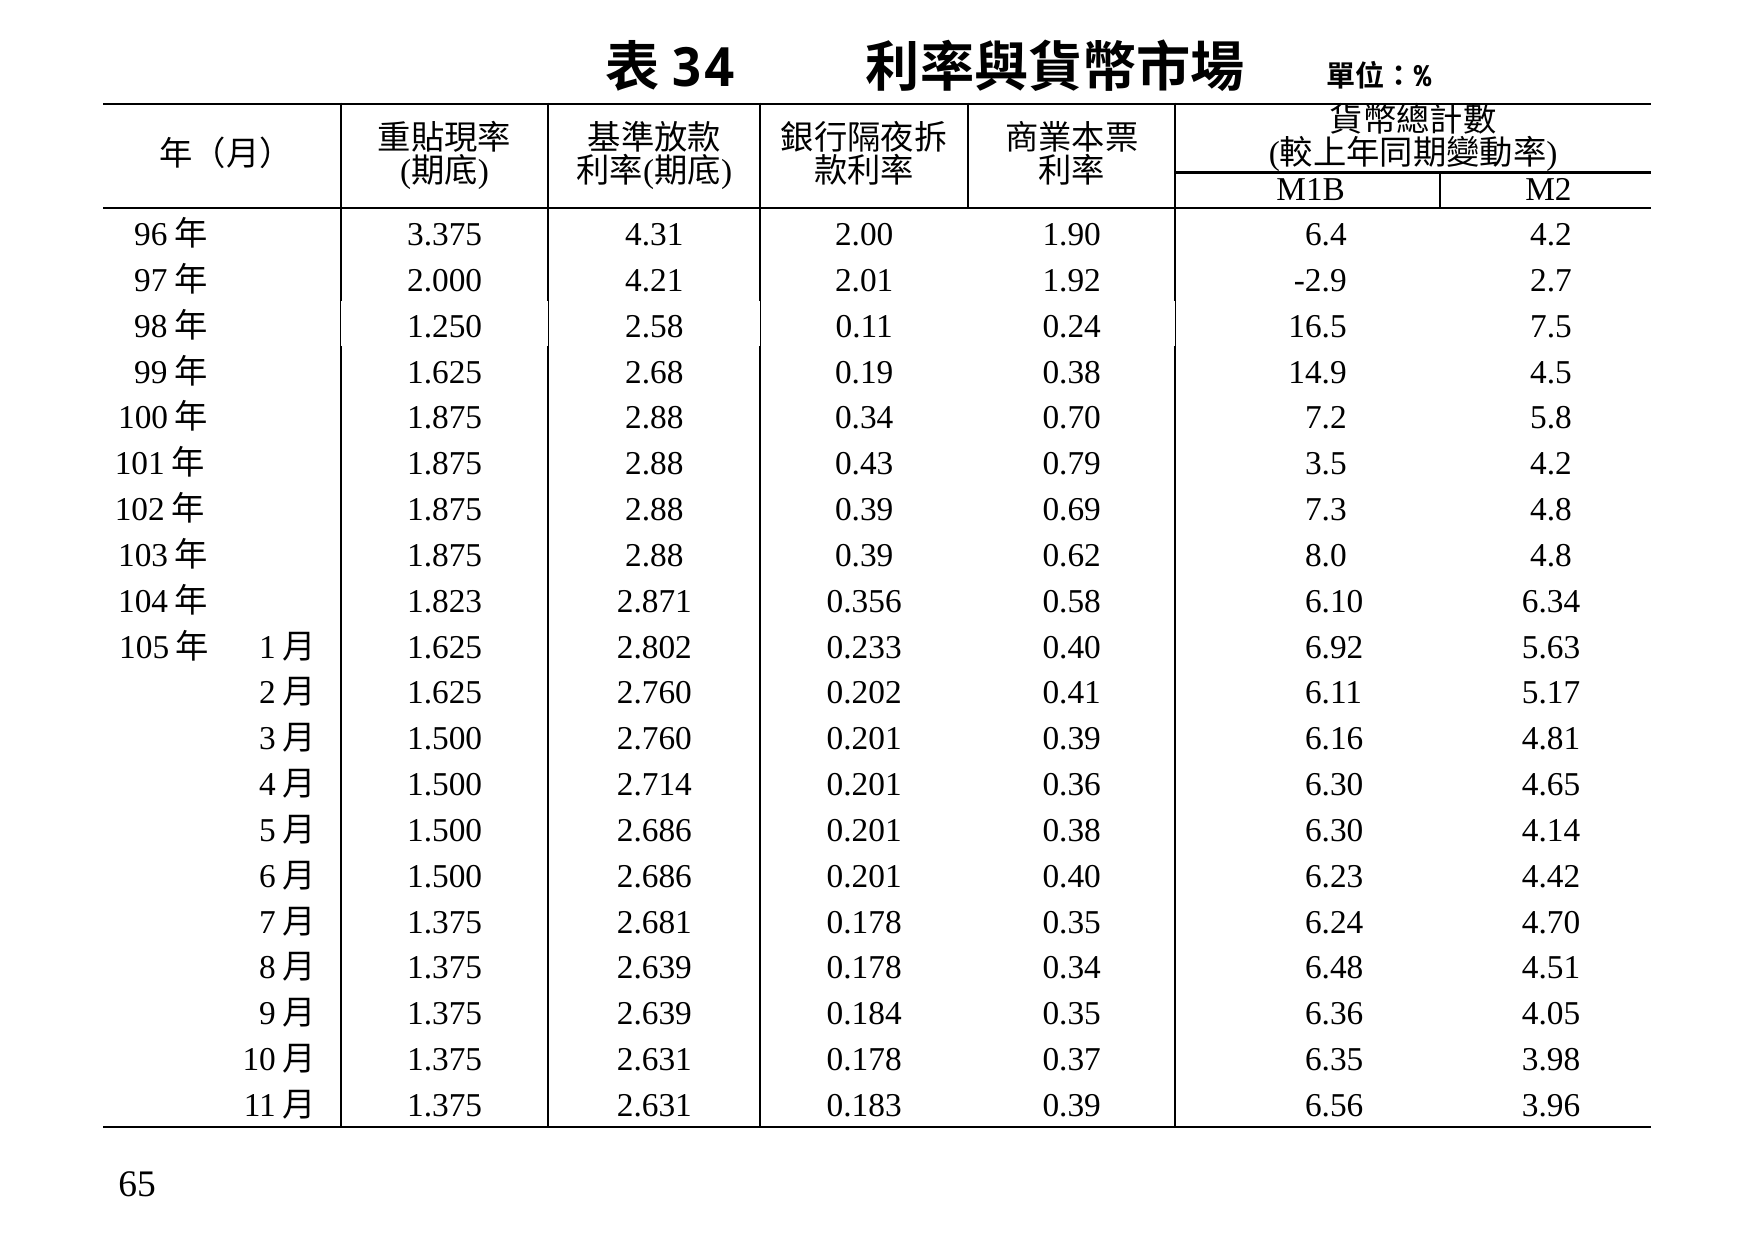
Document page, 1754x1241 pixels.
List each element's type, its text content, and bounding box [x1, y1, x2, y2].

table_cell 0.202 [761, 667, 968, 713]
table_cell 0.39 [761, 484, 968, 530]
table_cell 4.14 [1440, 805, 1651, 851]
table_cell 6月 [103, 851, 340, 896]
table_cell 0.201 [761, 851, 968, 896]
table_cell 4月 [103, 759, 340, 805]
table_cell 0.34 [968, 942, 1174, 988]
table_cell 4.81 [1440, 713, 1651, 759]
table_cell 1.375 [342, 1080, 547, 1126]
table_cell 4.42 [1440, 851, 1651, 896]
table_header 年（月） [103, 105, 340, 207]
table_cell 1.92 [968, 255, 1174, 301]
table_cell 97年 [103, 255, 340, 301]
table_cell 96年 [103, 209, 340, 255]
table_cell 6.92 [1176, 621, 1440, 667]
table_cell 16.5 [1176, 301, 1440, 346]
table_cell 99年 [103, 346, 340, 392]
table_cell 2.000 [342, 255, 547, 301]
table_cell 7月 [103, 896, 340, 942]
table_cell 2.631 [549, 1034, 759, 1080]
table_cell 7.3 [1176, 484, 1440, 530]
table_cell 6.34 [1440, 576, 1651, 621]
table_cell 2.760 [549, 713, 759, 759]
table_cell 0.34 [761, 392, 968, 438]
table_cell 6.36 [1176, 988, 1440, 1034]
table_cell 2.58 [549, 301, 760, 346]
table_cell 6.24 [1176, 896, 1440, 942]
table_cell 1.375 [342, 942, 547, 988]
table_cell 0.35 [968, 988, 1174, 1034]
table_cell 6.11 [1176, 667, 1440, 713]
table_cell 98年 [103, 301, 340, 346]
table_cell 6.16 [1176, 713, 1440, 759]
table_cell 2.88 [549, 530, 759, 576]
table_cell 0.19 [761, 346, 968, 392]
table_cell 0.356 [761, 576, 968, 621]
table_cell 101年 [103, 438, 340, 484]
table_cell 105年 1月 [103, 621, 340, 667]
table_header 商業本票 利率 [969, 105, 1174, 207]
table_cell 14.9 [1176, 346, 1440, 392]
table_cell 1.625 [342, 346, 547, 392]
table_cell 8.0 [1176, 530, 1440, 576]
table_cell 0.201 [761, 805, 968, 851]
table_cell 2.00 [761, 209, 968, 255]
table_cell 2.88 [549, 484, 759, 530]
table_cell 2.760 [549, 667, 759, 713]
table_cell 1.875 [342, 530, 547, 576]
table_cell 0.39 [968, 713, 1174, 759]
table_cell 1.625 [342, 621, 547, 667]
table_cell M1B [1176, 174, 1439, 207]
table_cell 0.183 [761, 1080, 968, 1126]
table_cell 8月 [103, 942, 340, 988]
table_cell 2.68 [549, 346, 759, 392]
table_cell 11月 [103, 1080, 340, 1126]
table_header 銀行隔夜拆款利率 [761, 105, 967, 207]
table_cell 2.714 [549, 759, 759, 805]
table_cell 0.24 [968, 301, 1175, 346]
table_cell 3月 [103, 713, 340, 759]
table_cell 0.39 [968, 1080, 1174, 1126]
table_cell 4.21 [549, 255, 759, 301]
table_cell 0.178 [761, 896, 968, 942]
table_cell 0.184 [761, 988, 968, 1034]
table_cell 0.38 [968, 805, 1174, 851]
table_header 貨幣總計數 (較上年同期變動率) [1176, 105, 1651, 171]
table_cell 3.96 [1440, 1080, 1651, 1126]
table_cell 6.4 [1176, 209, 1440, 255]
table_cell 0.11 [761, 301, 968, 346]
table_cell 2.7 [1440, 255, 1651, 301]
table_cell 4.5 [1440, 346, 1651, 392]
table_cell 0.69 [968, 484, 1174, 530]
table_cell 0.38 [968, 346, 1174, 392]
table_cell 0.40 [968, 851, 1174, 896]
table_cell 2.88 [549, 438, 759, 484]
table_cell 2.631 [549, 1080, 759, 1126]
table_cell 2.686 [549, 851, 759, 896]
table_cell 0.37 [968, 1034, 1174, 1080]
table_cell 2.639 [549, 942, 759, 988]
table_cell 0.41 [968, 667, 1174, 713]
table_cell 2月 [103, 667, 340, 713]
table_cell 104年 [103, 576, 340, 621]
table_cell 0.62 [968, 530, 1174, 576]
table_cell 3.98 [1440, 1034, 1651, 1080]
table_cell 5.63 [1440, 621, 1651, 667]
table_cell 0.178 [761, 942, 968, 988]
table_cell 9月 [103, 988, 340, 1034]
table_cell 2.639 [549, 988, 759, 1034]
table_cell 0.58 [968, 576, 1174, 621]
table_cell 1.625 [342, 667, 547, 713]
table_cell 1.875 [342, 438, 547, 484]
table_header 重貼現率 (期底) [342, 105, 547, 207]
table_cell 1.375 [342, 896, 547, 942]
table_cell M2 [1441, 174, 1651, 207]
table_cell -2.9 [1176, 255, 1440, 301]
table_cell 6.23 [1176, 851, 1440, 896]
table_cell 0.178 [761, 1034, 968, 1080]
table_cell 3.5 [1176, 438, 1440, 484]
table_cell 0.40 [968, 621, 1174, 667]
table_cell 0.201 [761, 759, 968, 805]
table_cell 3.375 [342, 209, 547, 255]
table_cell 10月 [103, 1034, 340, 1080]
table_cell 4.8 [1440, 530, 1651, 576]
table_cell 5.17 [1440, 667, 1651, 713]
table_cell 1.875 [342, 392, 547, 438]
table_cell 1.875 [342, 484, 547, 530]
table_cell 6.10 [1176, 576, 1440, 621]
table_cell 2.871 [549, 576, 759, 621]
table_cell 103年 [103, 530, 340, 576]
table_cell 0.70 [968, 392, 1174, 438]
table_cell 0.233 [761, 621, 968, 667]
table_cell 4.8 [1440, 484, 1651, 530]
table_header 基準放款 利率(期底) [549, 105, 759, 207]
table_cell 7.2 [1176, 392, 1440, 438]
table_cell 5月 [103, 805, 340, 851]
table_cell 1.500 [342, 805, 547, 851]
table_cell 1.375 [342, 988, 547, 1034]
table_cell 1.500 [342, 713, 547, 759]
table_cell 4.2 [1440, 438, 1651, 484]
table_cell 1.823 [342, 576, 547, 621]
table_cell 6.30 [1176, 759, 1440, 805]
table_cell 6.35 [1176, 1034, 1440, 1080]
table_cell 1.250 [341, 301, 548, 346]
table_cell 0.36 [968, 759, 1174, 805]
table_cell 4.70 [1440, 896, 1651, 942]
table_cell 2.88 [549, 392, 759, 438]
subtitle 表34 利率與貨幣市場 單位：% [118, 24, 1636, 103]
table_cell 1.500 [342, 759, 547, 805]
table_cell 0.79 [968, 438, 1174, 484]
table_cell 2.681 [549, 896, 759, 942]
table_cell 2.802 [549, 621, 759, 667]
table_cell 0.39 [761, 530, 968, 576]
table_cell 2.01 [761, 255, 968, 301]
table_cell 0.35 [968, 896, 1174, 942]
table_cell 0.43 [761, 438, 968, 484]
table_cell 4.05 [1440, 988, 1651, 1034]
table_cell 4.31 [549, 209, 759, 255]
table_cell 2.686 [549, 805, 759, 851]
table_cell 6.30 [1176, 805, 1440, 851]
table_cell 102年 [103, 484, 340, 530]
table_cell 7.5 [1440, 301, 1651, 346]
table_cell 0.201 [761, 713, 968, 759]
table_cell 6.56 [1176, 1080, 1440, 1126]
table_cell 100年 [103, 392, 340, 438]
table_cell 4.65 [1440, 759, 1651, 805]
table_cell 5.8 [1440, 392, 1651, 438]
table_cell 1.500 [342, 851, 547, 896]
table_cell 1.375 [342, 1034, 547, 1080]
table_cell 1.90 [968, 209, 1174, 255]
table_cell 4.51 [1440, 942, 1651, 988]
table_cell 6.48 [1176, 942, 1440, 988]
table_cell 4.2 [1440, 209, 1651, 255]
